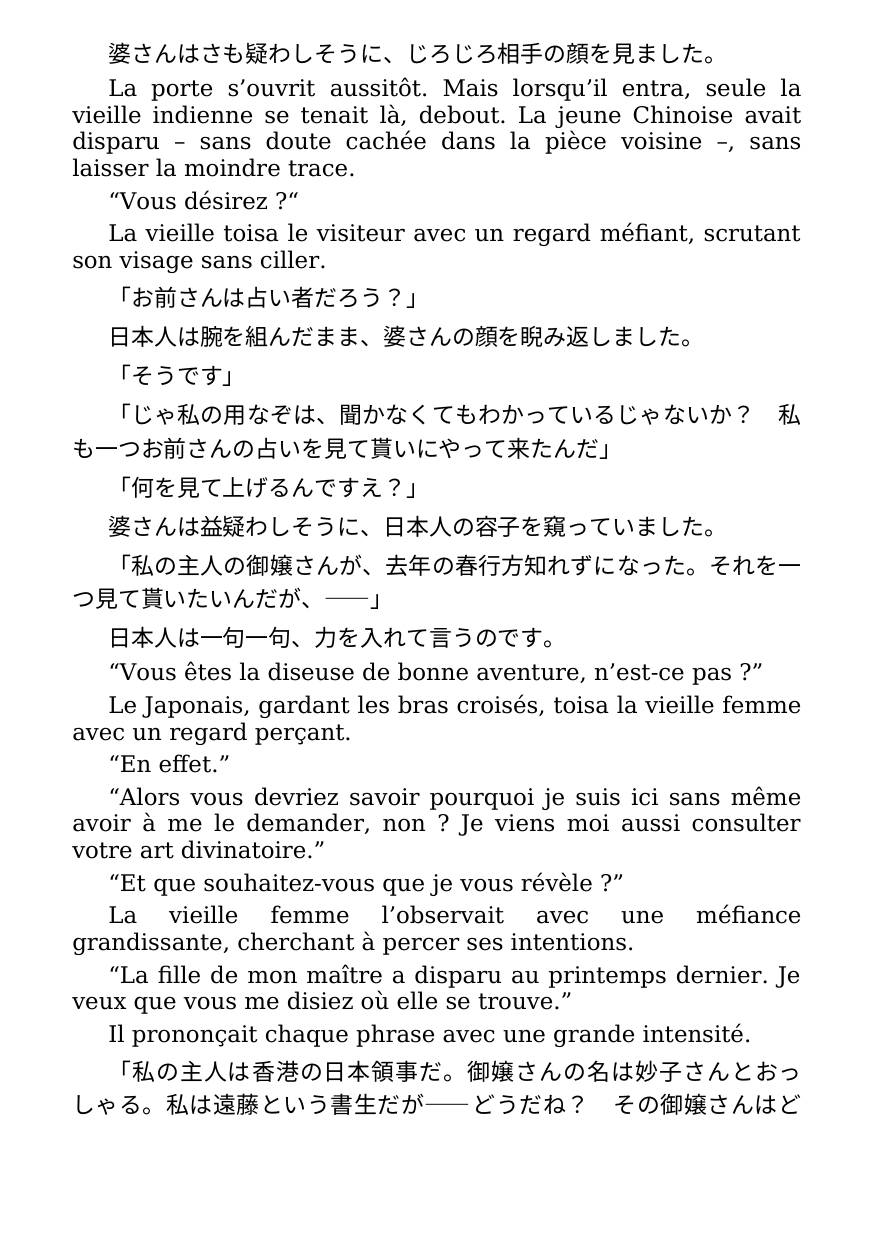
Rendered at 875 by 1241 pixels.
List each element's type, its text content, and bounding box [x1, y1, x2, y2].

text La porte s’ouvrit aussitôt. Mais lorsqu’il entra, seule la vieille indienne se tenait là, debout. La jeune Chinoise avait disparu – sans doute cachée dans la pièce voisine –, sans laisser la moindre trace. [72, 75, 802, 182]
text “La fille de mon maître a disparu au printemps dernier. Je veux que vous me disiez où elle se trouve.” [72, 962, 802, 1015]
text “En effet.” [72, 751, 802, 778]
text 婆さんはさも疑わしそうに、じろじろ相手の顔を見ました。 [72, 36, 802, 69]
text 日本人は腕を組んだまま、婆さんの顔を睨み返しました。 [72, 319, 802, 352]
text Le Japonais, gardant les bras croisés, toisa la vieille femme avec un regard perçant. [72, 692, 802, 745]
text “Et que souhaitez-vous que je vous révèle ?” [72, 870, 802, 897]
text 「何を見て上げるんですえ？」 [72, 469, 802, 503]
text La vieille femme l’observait avec une méfiance grandissante, cherchant à percer ses intentions. [72, 902, 802, 956]
text La vieille toisa le visiteur avec un regard méfiant, scrutant son visage sans ciller. [72, 220, 802, 274]
text 「じゃ私の用なぞは、聞かなくてもわかっているじゃないか？ 私も一つお前さんの占いを見て貰いにやって来たんだ」 [72, 397, 802, 464]
text Il prononçait chaque phrase avec une grande intensité. [72, 1021, 802, 1048]
text 日本人は一句一句、力を入れて言うのです。 [72, 620, 802, 653]
text “Alors vous devriez savoir pourquoi je suis ici sans même avoir à me le demander, non ? Je viens moi aussi consulter votre art divinatoire.” [72, 784, 802, 864]
text 「私の主人の御嬢さんが、去年の春行方知れずになった。それを一つ見て貰いたいんだが、――」 [72, 548, 802, 614]
text “Vous êtes la diseuse de bonne aventure, n’est-ce pas ?” [72, 659, 802, 686]
text 「私の主人は香港の日本領事だ。御嬢さんの名は妙子さんとおっしゃる。私は遠藤という書生だが――どうだね？ その御嬢さんはど [72, 1054, 802, 1120]
text 「そうです」 [72, 358, 802, 391]
text “Vous désirez ?“ [72, 188, 802, 214]
text 婆さんは益疑わしそうに、日本人の容子を窺っていました。 [72, 509, 802, 542]
text 「お前さんは占い者だろう？」 [72, 280, 802, 313]
